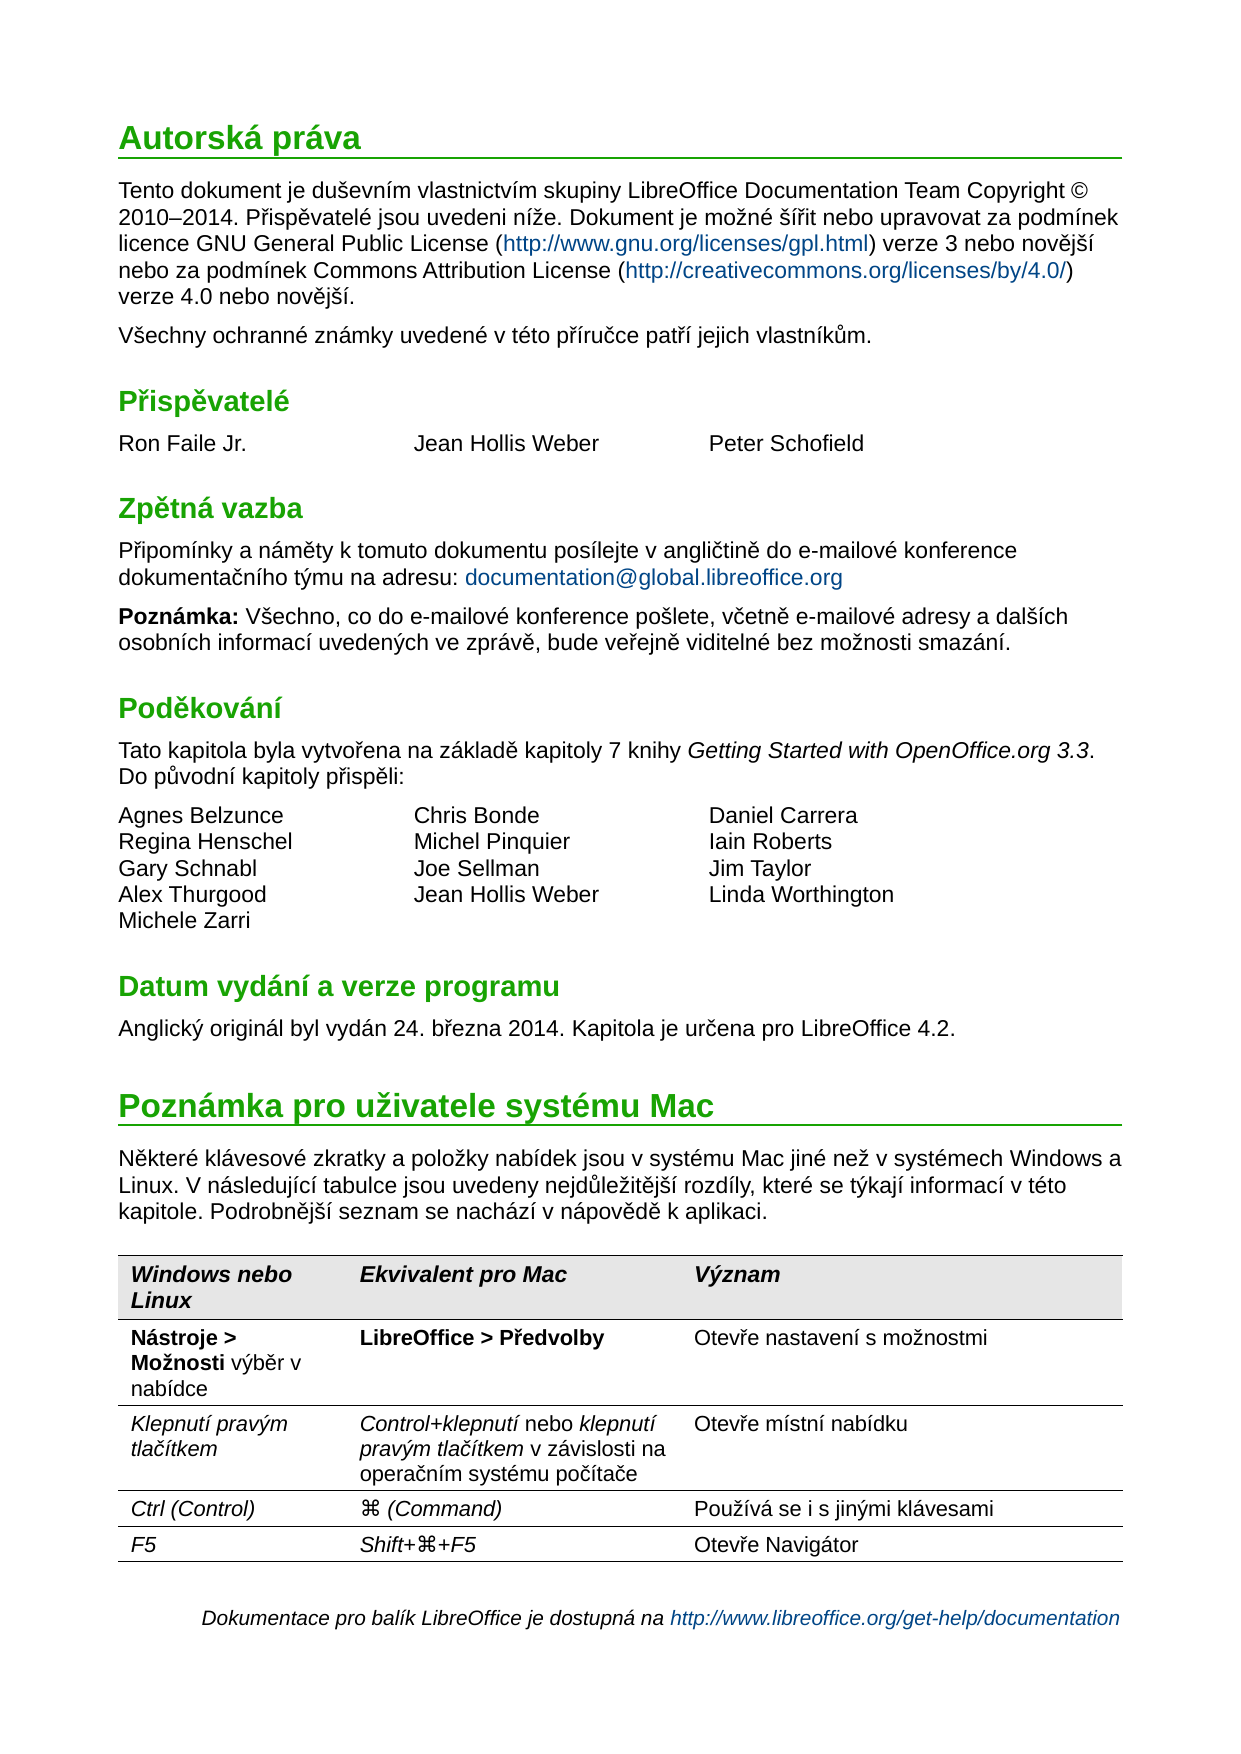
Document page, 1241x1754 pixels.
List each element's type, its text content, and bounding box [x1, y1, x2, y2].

subtitle Přispěvatelé [118, 384, 1122, 417]
table_cell Otevře nastavení s možnostmi [681, 1320, 1122, 1405]
text Připomínky a náměty k tomuto dokumentu posílejte v angličtině do e-mailové konference dokumentačního týmu na adresu: documentation@global.libreoffice.org [118, 537, 1122, 590]
table_cell Otevře místní nabídku [681, 1406, 1122, 1490]
table_cell Shift+⌘+F5 [347, 1527, 681, 1561]
table_cell Control+klepnutí nebo klepnutí pravým tlačítkem v závislosti na operačním systému počítače [347, 1406, 681, 1490]
table_header Význam [681, 1256, 1122, 1319]
table_cell LibreOffice > Předvolby [347, 1320, 681, 1405]
text Některé klávesové zkratky a položky nabídek jsou v systému Mac jiné než v systémech Windows a Linux. V následující tabulce jsou uvedeny nejdůležitější rozdíly, které se týkají informací v této kapitole. Podrobnější seznam se nachází v nápovědě k aplikaci. [118, 1145, 1122, 1224]
subtitle Poděkování [118, 691, 1122, 724]
table_cell Klepnutí pravým tlačítkem [118, 1406, 347, 1490]
table_cell F5 [118, 1527, 347, 1561]
subtitle Poznámka pro uživatele systému Mac [118, 1086, 1122, 1124]
table_cell ⌘ (Command) [347, 1491, 681, 1526]
subtitle Datum vydání a verze programu [118, 969, 1122, 1003]
table_cell Nástroje > Možnosti výběr v nabídce [118, 1320, 347, 1405]
text Anglický originál byl vydán 24. března 2014. Kapitola je určena pro LibreOffice 4.2. [118, 1015, 1122, 1042]
text Agnes Belzunce Chris Bonde Daniel Carrera Regina Henschel Michel Pinquier Iain Roberts Gary Schnabl Joe Sellman Jim Taylor Alex Thurgood Jean Hollis Weber Linda Worthington Michele Zarri [118, 802, 1122, 934]
subtitle Autorská práva [118, 118, 1122, 157]
text Tento dokument je duševním vlastnictvím skupiny LibreOffice Documentation Team Copyright © 2010–2014. Přispěvatelé jsou uvedeni níže. Dokument je možné šířit nebo upravovat za podmínek licence GNU General Public License (http://www.gnu.org/licenses/gpl.html) verze 3 nebo novější nebo za podmínek Commons Attribution License (http://creativecommons.org/licenses/by/4.0/) verze 4.0 nebo novější. [118, 177, 1122, 309]
text Poznámka: Všechno, co do e-mailové konference pošlete, včetně e-mailové adresy a dalších osobních informací uvedených ve zprávě, bude veřejně viditelné bez možnosti smazání. [118, 603, 1122, 655]
table_cell Používá se i s jinými klávesami [681, 1491, 1122, 1526]
text Všechny ochranné známky uvedené v této příručce patří jejich vlastníkům. [118, 322, 1122, 348]
table_header Ekvivalent pro Mac [347, 1256, 681, 1319]
table_cell Ctrl (Control) [118, 1491, 347, 1526]
table_cell Otevře Navigátor [681, 1527, 1122, 1561]
text Ron Faile Jr. Jean Hollis Weber Peter Schofield [118, 429, 1122, 456]
table_header Windows nebo Linux [118, 1256, 347, 1319]
subtitle Zpětná vazba [118, 491, 1122, 525]
text Tato kapitola byla vytvořena na základě kapitoly 7 knihy Getting Started with OpenOffice.org 3.3. Do původní kapitoly přispěli: [118, 737, 1122, 789]
